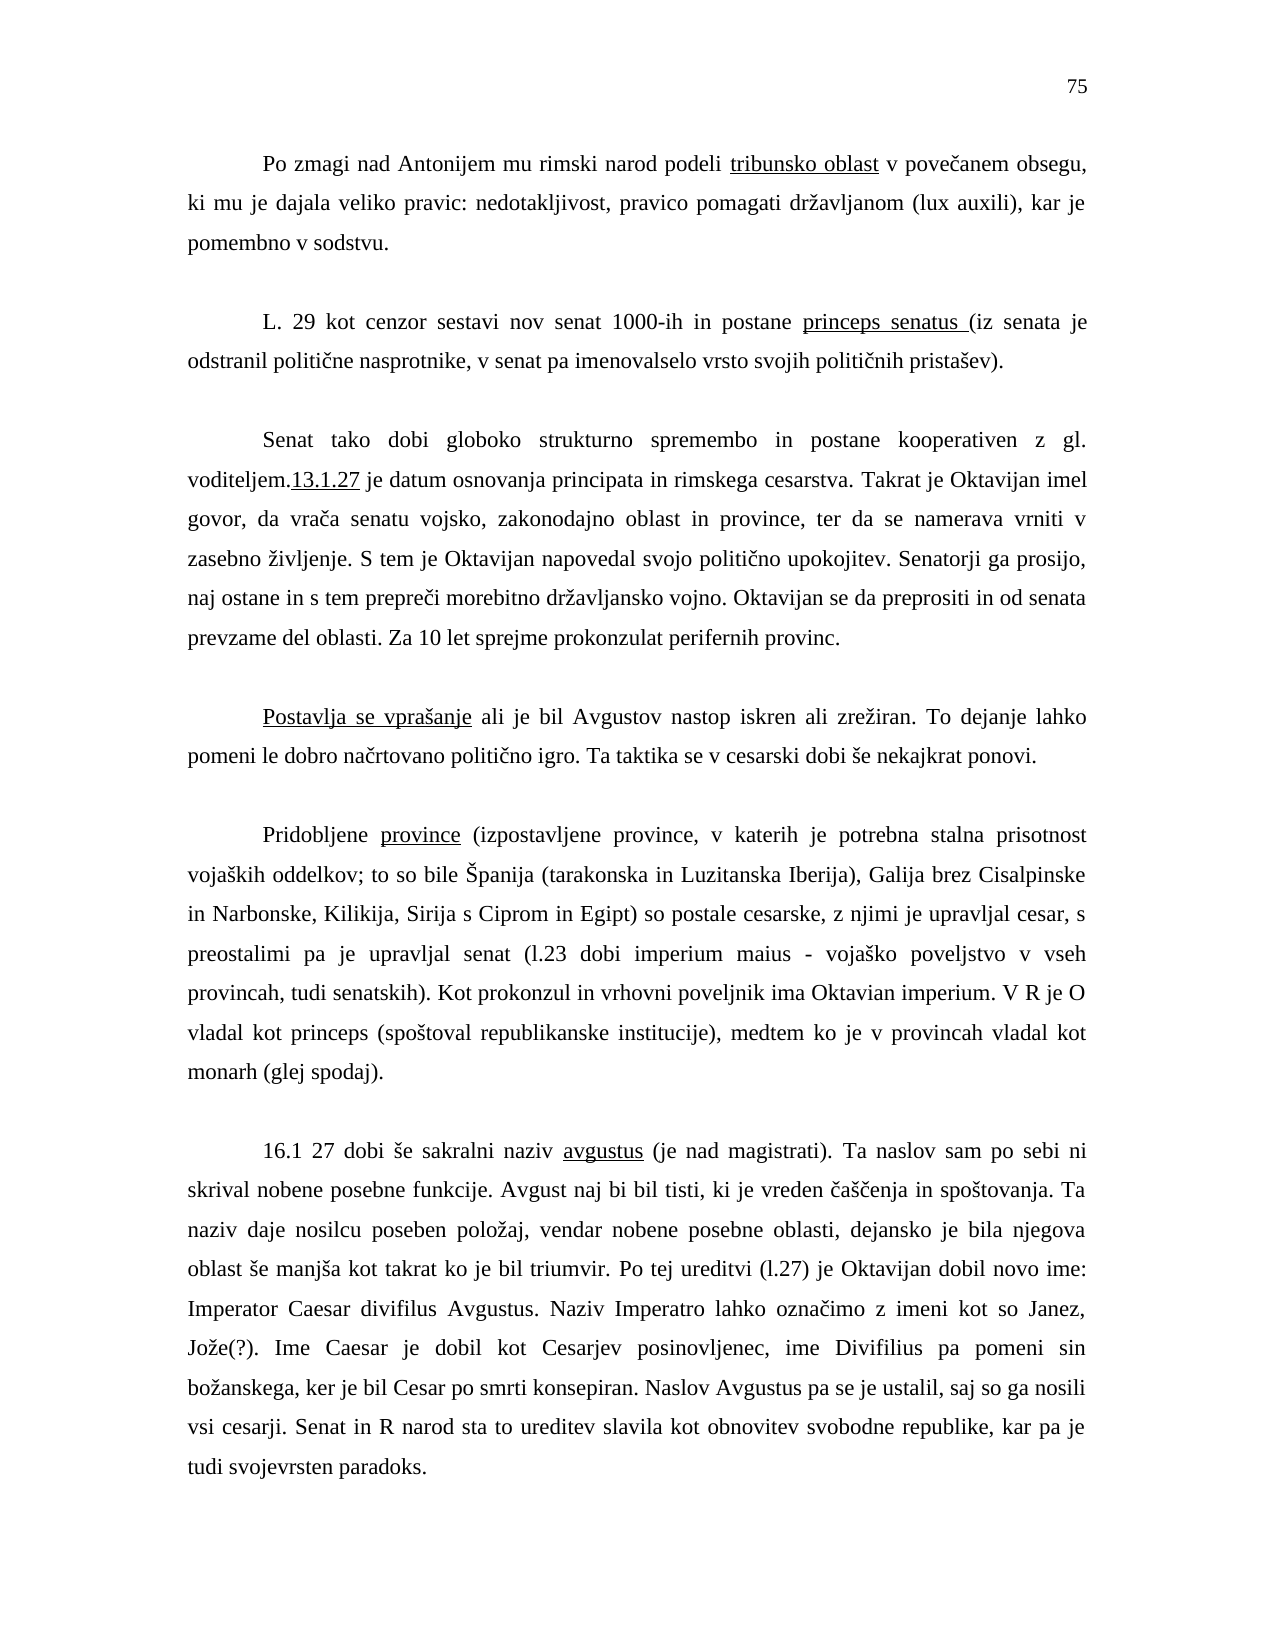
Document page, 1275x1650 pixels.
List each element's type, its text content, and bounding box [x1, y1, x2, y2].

text Po zmagi nad Antonijem mu rimski narod podeli tribunsko oblast v povečanem obsegu, ki mu je dajala veliko pravic: nedotakljivost, pravico pomagati državljanom (lux auxili), kar je pomembno v sodstvu. [187, 150, 1087, 255]
text L. 29 kot cenzor sestavi nov senat 1000-ih in postane princeps senatus (iz senata je odstranil politične nasprotnike, v senat pa imenovalselo vrsto svojih političnih pristašev). [187, 308, 1087, 374]
text Pridobljene province (izpostavljene province, v katerih je potrebna stalna prisotnost vojaških oddelkov; to so bile Španija (tarakonska in Luzitanska Iberija), Galija brez Cisalpinske in Narbonske, Kilikija, Sirija s Ciprom in Egipt) so postale cesarske, z njimi je upravljal cesar, s preostalimi pa je upravljal senat (l.23 dobi imperium maius - vojaško poveljstvo v vseh provincah, tudi senatskih). Kot prokonzul in vrhovni poveljnik ima Oktavian imperium. V R je O vladal kot princeps (spoštoval republikanske institucije), medtem ko je v provincah vladal kot monarh (glej spodaj). [187, 821, 1087, 1084]
text Senat tako dobi globoko strukturno spremembo in postane kooperativen z gl. voditeljem.13.1.27 je datum osnovanja principata in rimskega cesarstva. Takrat je Oktavijan imel govor, da vrača senatu vojsko, zakonodajno oblast in province, ter da se namerava vrniti v zasebno življenje. S tem je Oktavijan napovedal svojo politično upokojitev. Senatorji ga prosijo, naj ostane in s tem prepreči morebitno državljansko vojno. Oktavijan se da preprositi in od senata prevzame del oblasti. Za 10 let sprejme prokonzulat perifernih provinc. [187, 426, 1087, 650]
text 16.1 27 dobi še sakralni naziv avgustus (je nad magistrati). Ta naslov sam po sebi ni skrival nobene posebne funkcije. Avgust naj bi bil tisti, ki je vreden čaščenja in spoštovanja. Ta naziv daje nosilcu poseben položaj, vendar nobene posebne oblasti, dejansko je bila njegova oblast še manjša kot takrat ko je bil triumvir. Po tej ureditvi (l.27) je Oktavijan dobil novo ime: Imperator Caesar divifilus Avgustus. Naziv Imperatro lahko označimo z imeni kot so Janez, Jože(?). Ime Caesar je dobil kot Cesarjev posinovljenec, ime Divifilius pa pomeni sin božanskega, ker je bil Cesar po smrti konsepiran. Naslov Avgustus pa se je ustalil, saj so ga nosili vsi cesarji. Senat in R narod sta to ureditev slavila kot obnovitev svobodne republike, kar pa je tudi svojevrsten paradoks. [187, 1137, 1087, 1479]
text Postavlja se vprašanje ali je bil Avgustov nastop iskren ali zrežiran. To dejanje lahko pomeni le dobro načrtovano politično igro. Ta taktika se v cesarski dobi še nekajkrat ponovi. [187, 703, 1087, 768]
